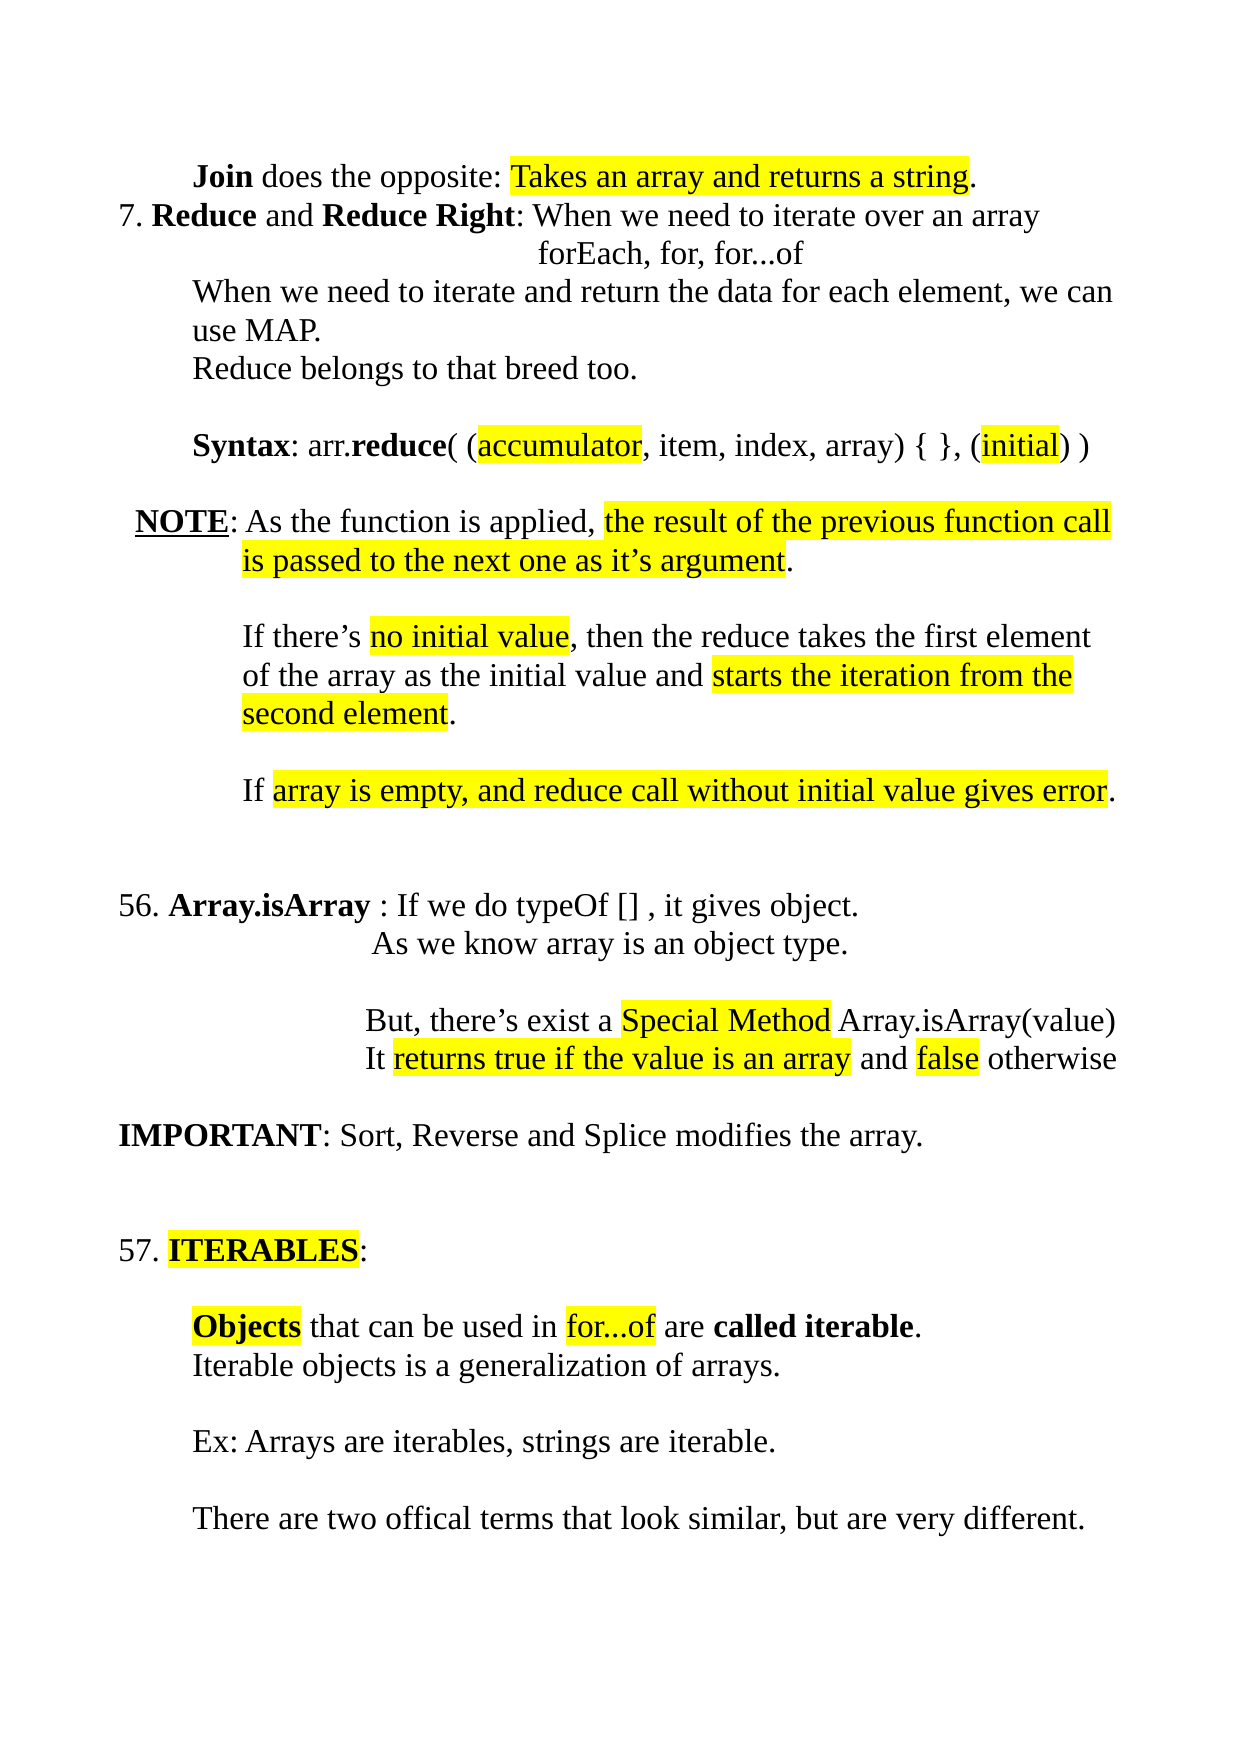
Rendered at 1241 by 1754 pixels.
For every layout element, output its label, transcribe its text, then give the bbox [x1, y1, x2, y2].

text But, there’s exist a Special Method Array.isArray(value) [118, 1000, 1122, 1038]
text If array is empty, and reduce call without initial value gives error. [118, 770, 1122, 808]
text It returns true if the value is an array and false otherwise [118, 1038, 1122, 1076]
text Reduce belongs to that breed too. [118, 348, 1122, 386]
text If there’s no initial value, then the reduce takes the first element [118, 616, 1122, 655]
text 56. Array.isArray : If we do typeOf [] , it gives object. [118, 885, 1122, 923]
text forEach, for, for...of [118, 233, 1122, 271]
text is passed to the next one as it’s argument. [118, 540, 1122, 578]
text As we know array is an object type. [118, 923, 1122, 961]
text When we need to iterate and return the data for each element, we can [118, 271, 1122, 310]
text IMPORTANT: Sort, Reverse and Splice modifies the array. [118, 1115, 1122, 1153]
text Objects that can be used in for...of are called iterable. [118, 1306, 1122, 1345]
text 7. Reduce and Reduce Right: When we need to iterate over an array [118, 195, 1122, 233]
text of the array as the initial value and starts the iteration from the [118, 655, 1122, 693]
text second element. [118, 693, 1122, 731]
text use MAP. [118, 310, 1122, 348]
text NOTE: As the function is applied, the result of the previous function call [118, 501, 1122, 540]
text Join does the opposite: Takes an array and returns a string. [118, 156, 1122, 195]
text Syntax: arr.reduce( (accumulator, item, index, array) { }, (initial) ) [118, 425, 1122, 463]
text Ex: Arrays are iterables, strings are iterable. [118, 1421, 1122, 1460]
text Iterable objects is a generalization of arrays. [118, 1345, 1122, 1383]
text 57. ITERABLES: [118, 1230, 1122, 1268]
text There are two offical terms that look similar, but are very different. [118, 1498, 1122, 1536]
